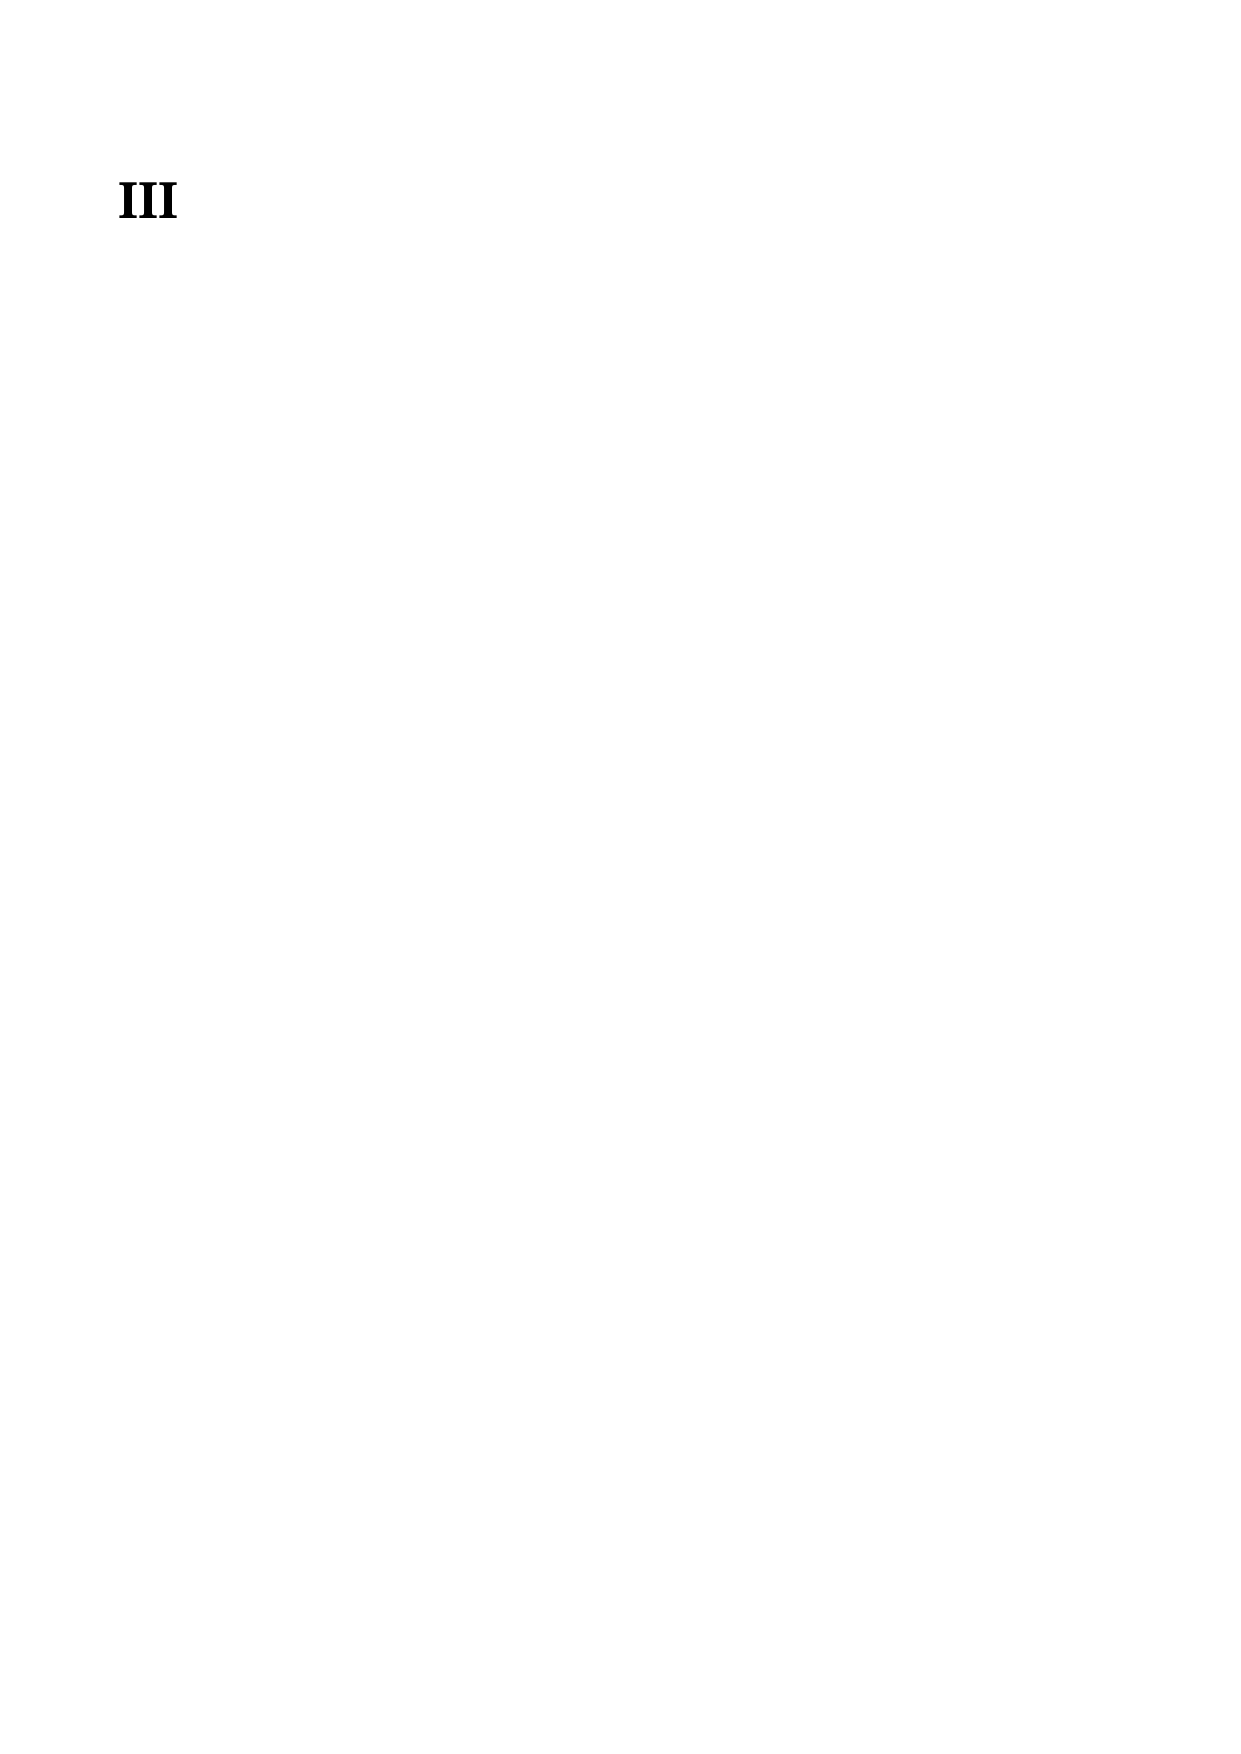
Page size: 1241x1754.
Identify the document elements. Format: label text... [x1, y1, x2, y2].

text III [118, 165, 1122, 233]
